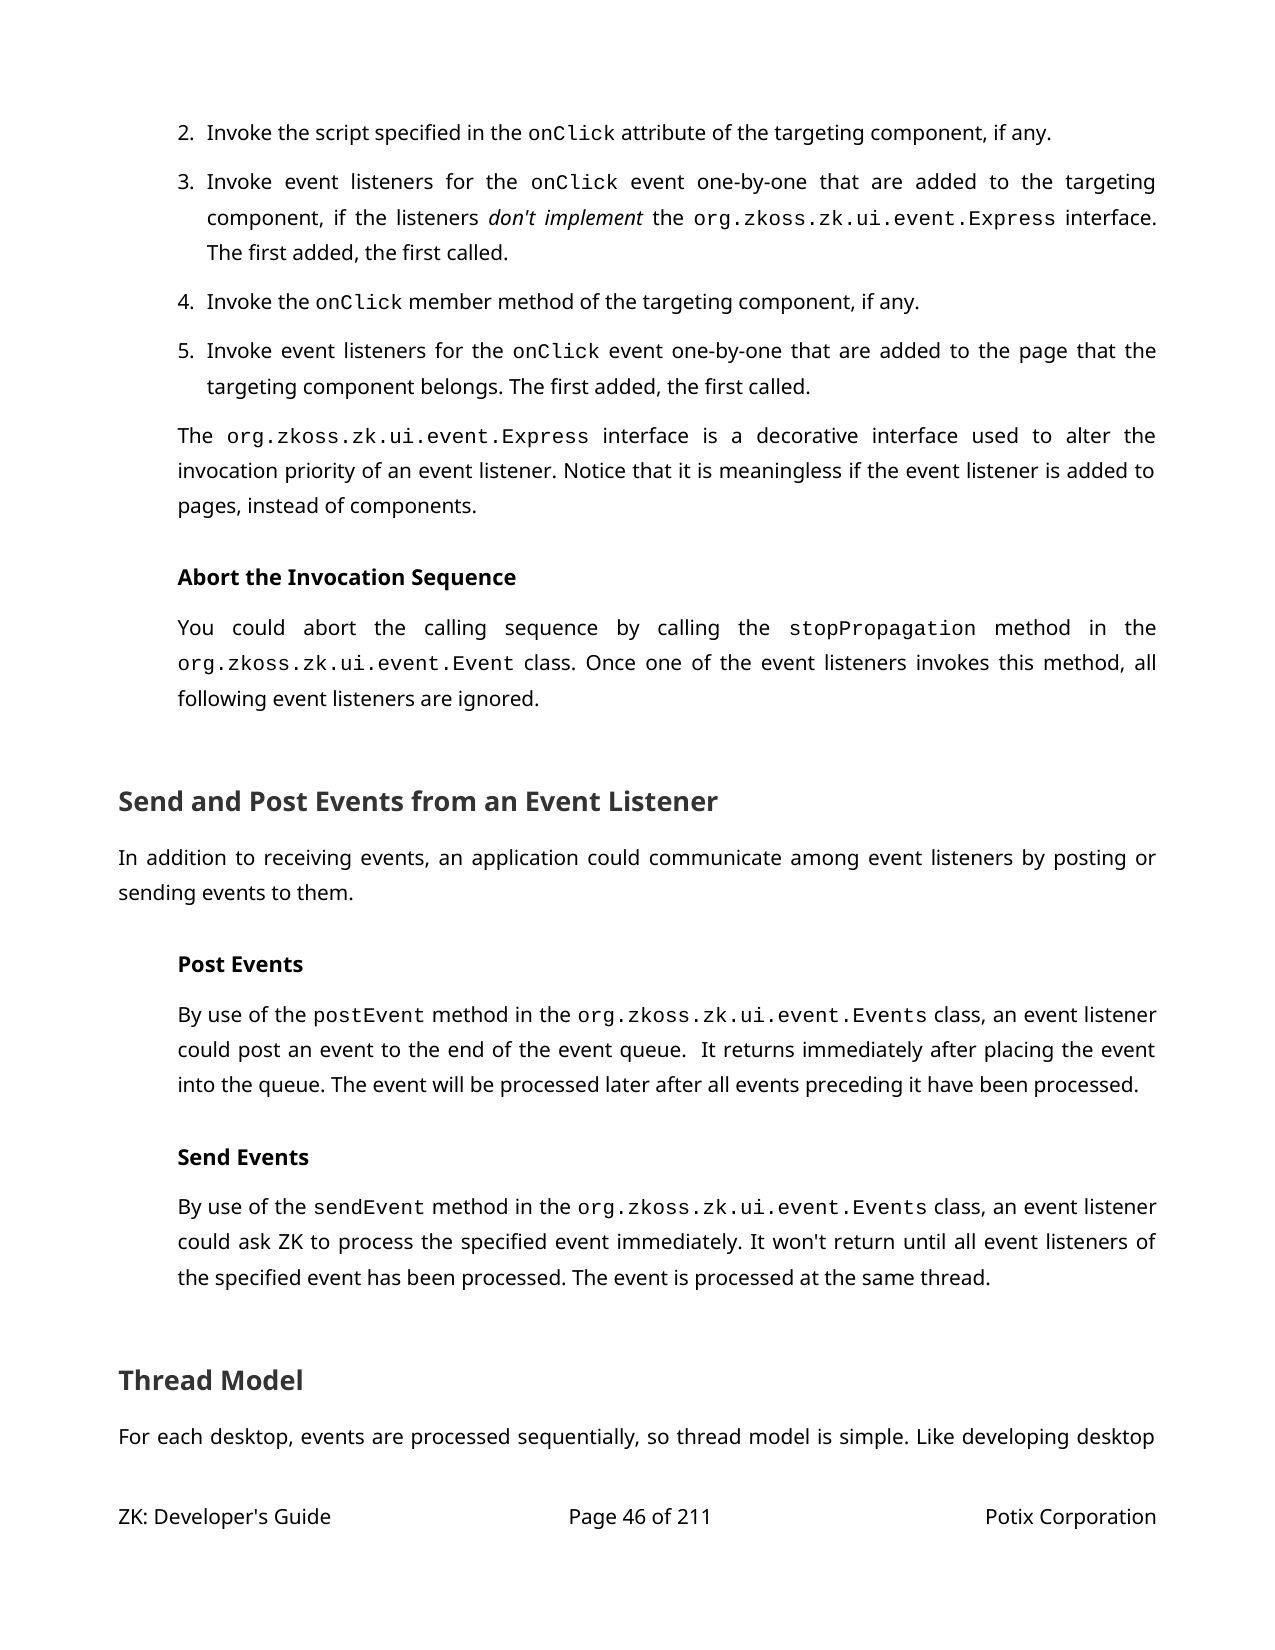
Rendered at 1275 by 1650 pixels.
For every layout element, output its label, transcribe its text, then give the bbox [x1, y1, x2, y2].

text The org.zkoss.zk.ui.event.Express interface is a decorative interface used to alter the invocation priority of an event listener. Notice that it is meaningless if the event listener is added to pages, instead of components. [177, 421, 1157, 520]
subtitle Send Events [177, 1141, 1157, 1171]
list Invoke event listeners for the onClick event one-by-one that are added to the targeting component, if the listeners don't implement the org.zkoss.zk.ui.event.Express interface. The first added, the first called. [177, 167, 1157, 267]
subtitle Post Events [177, 949, 1157, 979]
text In addition to receiving events, an application could communicate among event listeners by posting or sending events to them. [118, 843, 1157, 907]
subtitle Abort the Invocation Sequence [177, 562, 1157, 592]
text By use of the sendEvent method in the org.zkoss.zk.ui.event.Events class, an event listener could ask ZK to process the specified event immediately. It won't return until all event listeners of the specified event has been processed. The event is processed at the same thread. [177, 1192, 1157, 1291]
list Invoke the script specified in the onClick attribute of the targeting component, if any. [177, 118, 1157, 147]
list Invoke event listeners for the onClick event one-by-one that are added to the page that the targeting component belongs. The first added, the first called. [177, 336, 1157, 400]
text You could abort the calling sequence by calling the stopPropagation method in the org.zkoss.zk.ui.event.Event class. Once one of the event listeners invokes this method, all following event listeners are ignored. [177, 613, 1157, 712]
text By use of the postEvent method in the org.zkoss.zk.ui.event.Events class, an event listener could post an event to the end of the event queue. It returns immediately after placing the event into the queue. The event will be processed later after all events preceding it have been processed. [177, 1000, 1157, 1099]
list Invoke the onClick member method of the targeting component, if any. [177, 287, 1157, 316]
subtitle Thread Model [118, 1362, 1157, 1398]
text For each desktop, events are processed sequentially, so thread model is simple. Like developing desktop [118, 1422, 1157, 1450]
subtitle Send and Post Events from an Event Listener [118, 783, 1157, 820]
